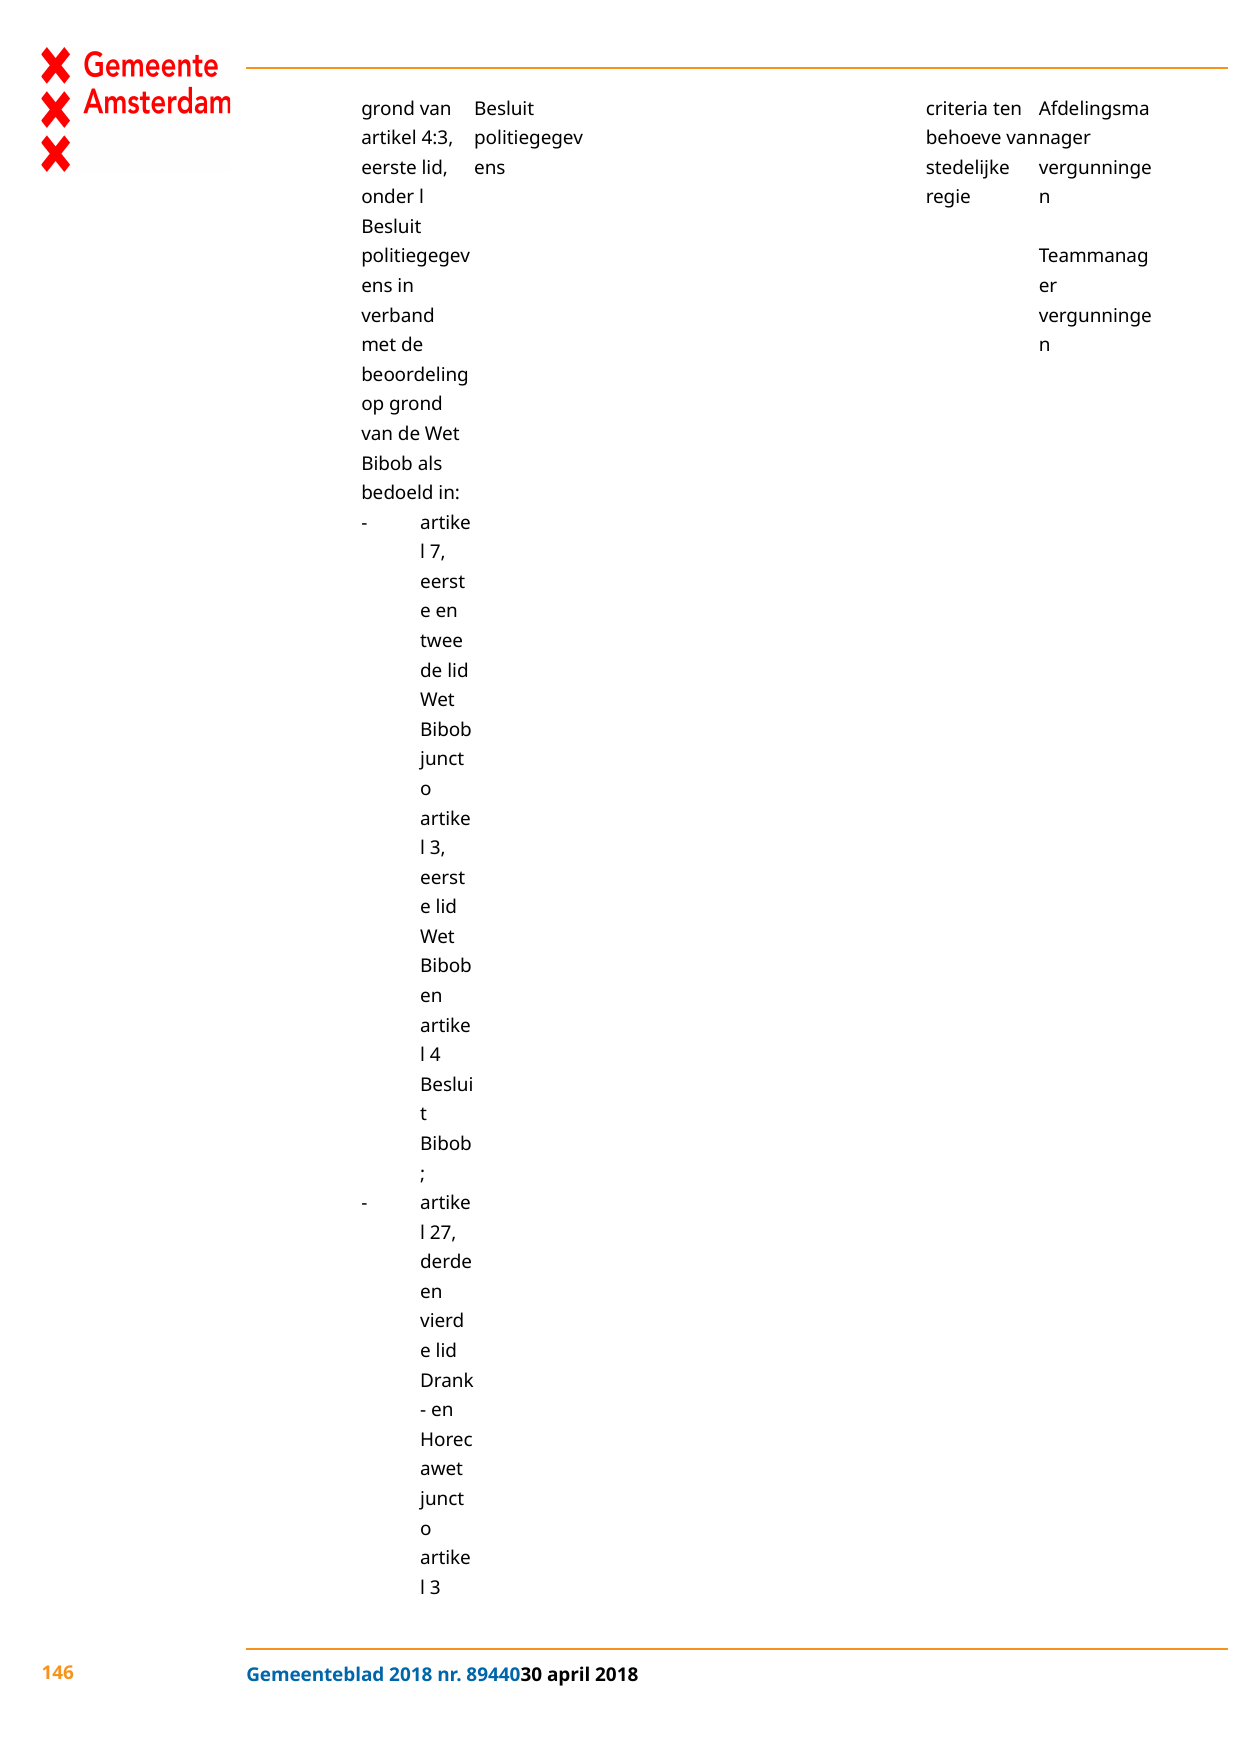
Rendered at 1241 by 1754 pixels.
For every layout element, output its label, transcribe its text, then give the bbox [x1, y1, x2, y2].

table_cell Afdelingsmanager vergunningen Teammanager vergunningen [1039, 95, 1152, 1600]
picture [41, 47, 231, 172]
table_cell Besluit politiegegevens [474, 95, 587, 1600]
table_cell [248, 95, 361, 1600]
table_cell grond van artikel 4:3, eerste lid, onder l Besluit politiegegevens in verband met de beoordeling op grond van de Wet Bibob als bedoeld in: artikel 7, eerste en tweede lid Wet Bibob juncto artikel 3, eerste lid Wet Bibob en artikel 4 Besluit Bibob; artikel 27, derde en vierde lid Drank- en Horecawet juncto artikel 3 [361, 95, 474, 1600]
table_cell criteria ten behoeve van stedelijke regie [926, 95, 1038, 1600]
table_cell [587, 95, 700, 1600]
table_cell [700, 95, 813, 1600]
table_cell [813, 95, 926, 1600]
